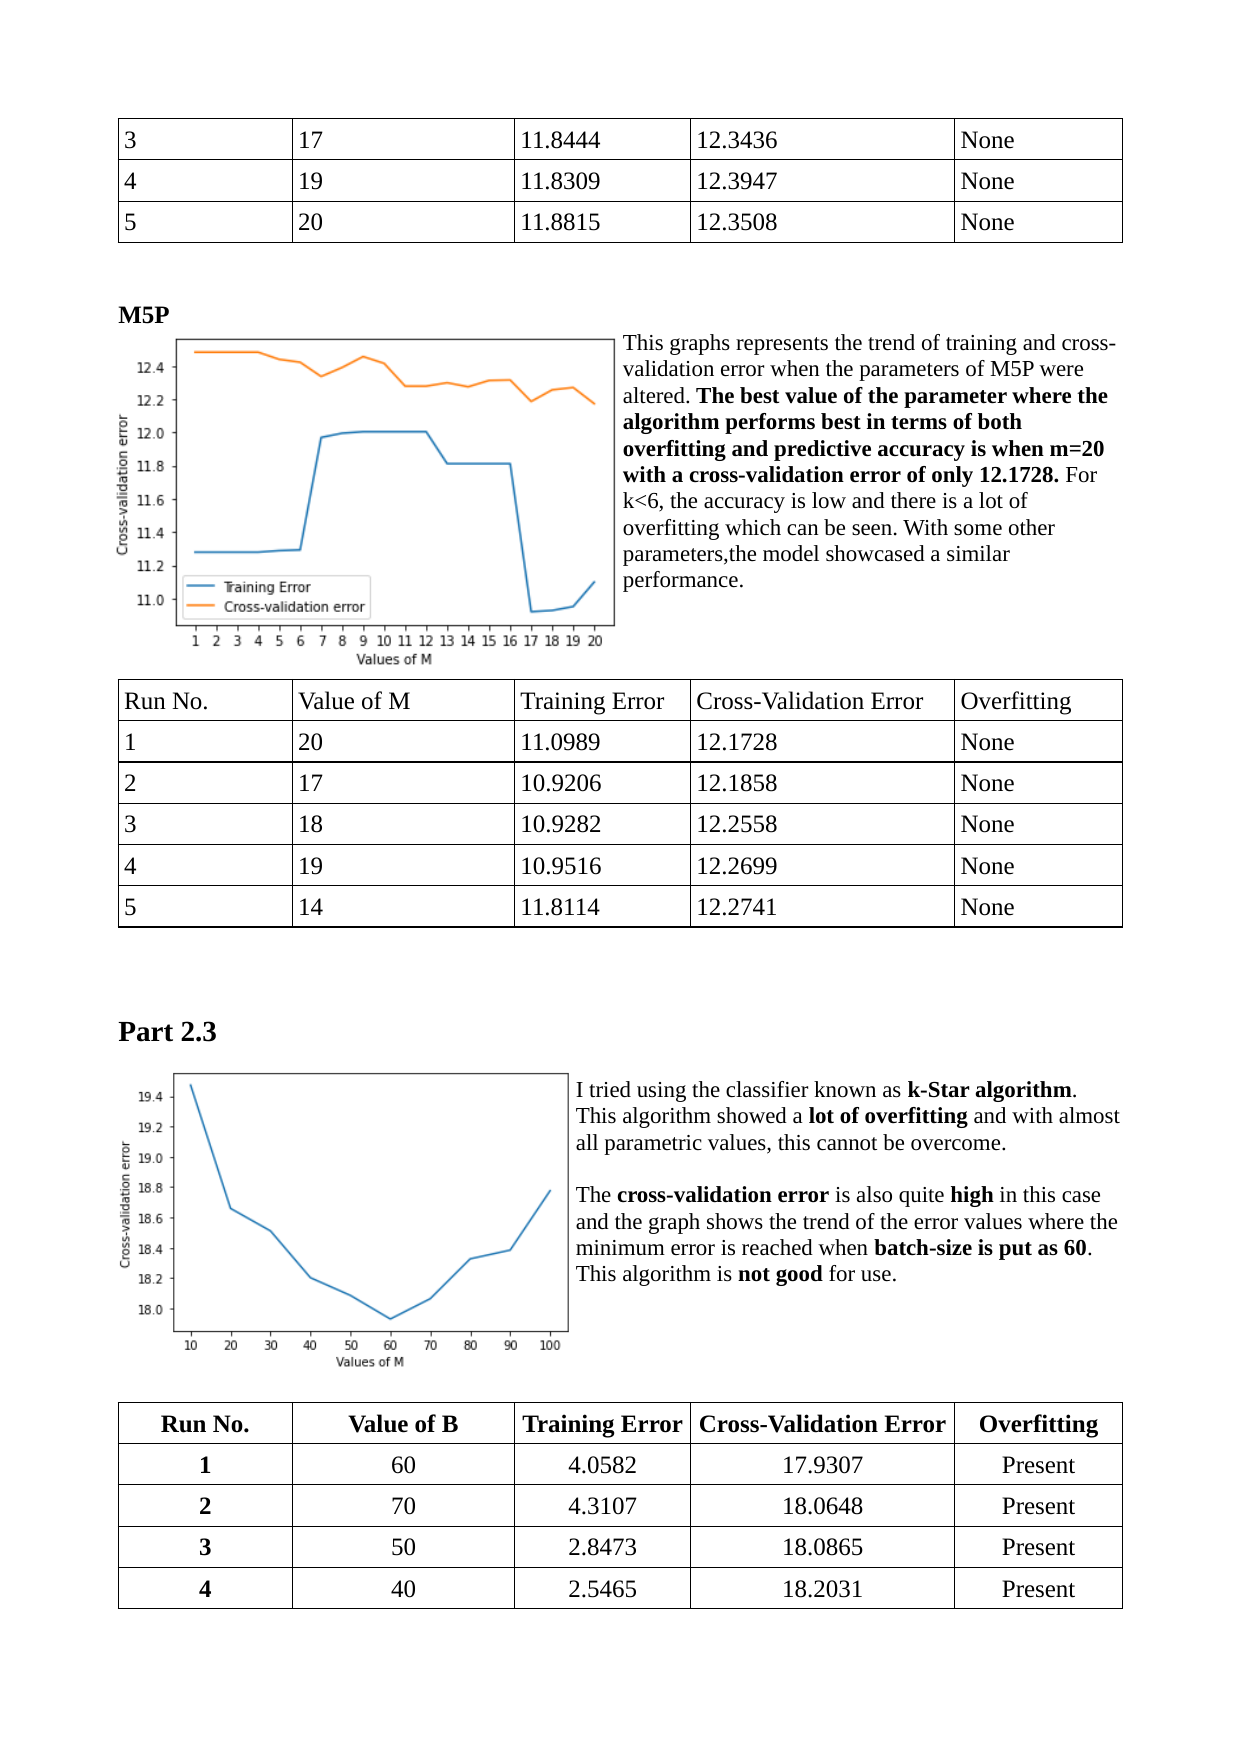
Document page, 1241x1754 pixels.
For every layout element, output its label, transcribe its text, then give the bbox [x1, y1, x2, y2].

table_cell 12.2699 [691, 845, 954, 885]
picture [113, 1066, 576, 1376]
table_cell 20 [293, 202, 514, 242]
table_cell None [955, 886, 1122, 926]
table_cell 2 [119, 1485, 292, 1526]
table_header Value of M [293, 680, 514, 720]
table_cell None [955, 119, 1122, 159]
table_cell 4.3107 [515, 1485, 690, 1526]
table_cell None [955, 721, 1122, 761]
table_header Training Error [515, 1403, 690, 1443]
table_cell 12.3436 [691, 119, 954, 159]
table_header Training Error [515, 680, 690, 720]
table_cell 17 [293, 119, 514, 159]
table_cell 5 [119, 202, 292, 242]
table_cell 17 [293, 763, 514, 803]
table_cell 2.5465 [515, 1568, 690, 1608]
table_cell 2.8473 [515, 1527, 690, 1567]
table_cell 11.8815 [515, 202, 690, 242]
table_cell 3 [119, 119, 292, 159]
table_cell 17.9307 [691, 1444, 954, 1484]
table_cell 12.2741 [691, 886, 954, 926]
table_cell 50 [293, 1527, 514, 1567]
table_header Cross-Validation Error [691, 680, 954, 720]
table_cell 20 [293, 721, 514, 761]
table_header Overfitting [955, 680, 1122, 720]
table_cell None [955, 845, 1122, 885]
table_cell 10.9206 [515, 763, 690, 803]
table_cell 12.3508 [691, 202, 954, 242]
text Part 2.3 [118, 1014, 1122, 1047]
table_cell 18.0648 [691, 1485, 954, 1526]
table_cell 4.0582 [515, 1444, 690, 1484]
text I tried using the classifier known as k-Star algorithm. This algorithm showed a lot of overfitting and with almost all parametric values, this cannot be overcome. [576, 1076, 1122, 1155]
table_cell 4 [119, 160, 292, 201]
table_header Run No. [119, 1403, 292, 1443]
table_cell 1 [119, 1444, 292, 1484]
table_cell 70 [293, 1485, 514, 1526]
table_cell 19 [293, 845, 514, 885]
table_cell 3 [119, 1527, 292, 1567]
table_cell 12.1728 [691, 721, 954, 761]
table_header Value of B [293, 1403, 514, 1443]
table_cell 10.9282 [515, 804, 690, 844]
table_cell 3 [119, 804, 292, 844]
table_cell Present [955, 1568, 1122, 1608]
table_cell 12.2558 [691, 804, 954, 844]
text The cross-validation error is also quite high in this case and the graph shows the trend of the error values where the minimum error is reached when batch-size is put as 60. This algorithm is not good for use. [576, 1181, 1122, 1287]
table_cell None [955, 160, 1122, 201]
table_cell 11.8444 [515, 119, 690, 159]
table_cell 14 [293, 886, 514, 926]
table_cell 19 [293, 160, 514, 201]
text M5P [118, 300, 1122, 329]
table_header Run No. [119, 680, 292, 720]
text This graphs represents the trend of training and cross-validation error when the parameters of M5P were altered. The best value of the parameter where the algorithm performs best in terms of both overfitting and predictive accuracy is when m=20 with a cross-validation error of only 12.1728. For k<6, the accuracy is low and there is a lot of overfitting which can be seen. With some other parameters,the model showcased a similar performance. [118, 329, 1122, 593]
table_cell None [955, 763, 1122, 803]
table_cell 18.2031 [691, 1568, 954, 1608]
table_cell None [955, 804, 1122, 844]
table_cell 12.3947 [691, 160, 954, 201]
table_cell 10.9516 [515, 845, 690, 885]
table_header Cross-Validation Error [691, 1403, 954, 1443]
table_cell Present [955, 1527, 1122, 1567]
table_header Overfitting [955, 1403, 1122, 1443]
table_cell 5 [119, 886, 292, 926]
table_cell None [955, 202, 1122, 242]
table_cell 40 [293, 1568, 514, 1608]
table_cell 18 [293, 804, 514, 844]
picture [109, 331, 623, 675]
table_cell 60 [293, 1444, 514, 1484]
table_cell 1 [119, 721, 292, 761]
table_cell Present [955, 1485, 1122, 1526]
table_cell 4 [119, 845, 292, 885]
table_cell 4 [119, 1568, 292, 1608]
table_cell 11.8114 [515, 886, 690, 926]
table_cell 2 [119, 763, 292, 803]
table_cell 12.1858 [691, 763, 954, 803]
table_cell 18.0865 [691, 1527, 954, 1567]
table_cell 11.8309 [515, 160, 690, 201]
table_cell 11.0989 [515, 721, 690, 761]
table_cell Present [955, 1444, 1122, 1484]
